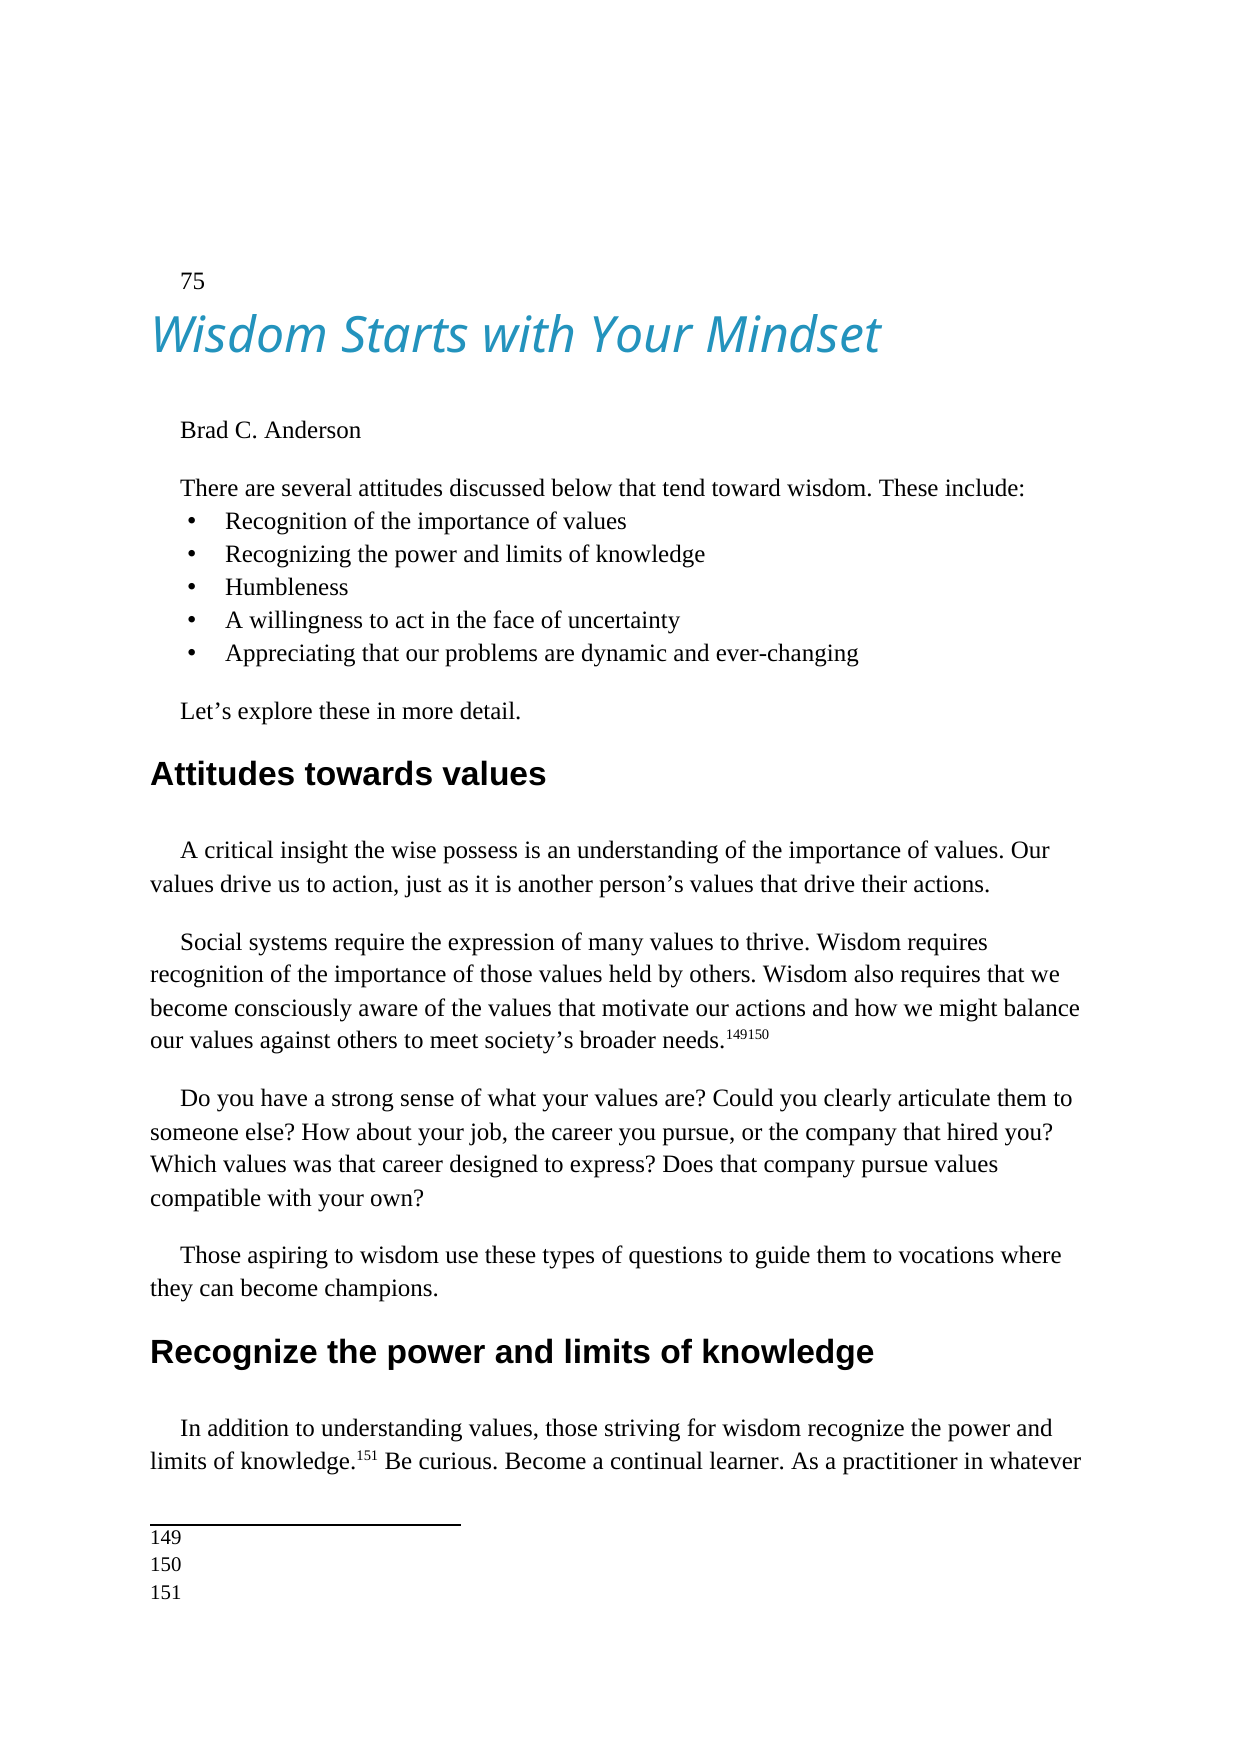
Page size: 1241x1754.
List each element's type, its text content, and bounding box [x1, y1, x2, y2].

text Let’s explore these in more detail. [150, 696, 1090, 724]
text Those aspiring to wisdom use these types of questions to guide them to vocations where they can become champions. [150, 1241, 1090, 1302]
list Appreciating that our problems are dynamic and ever-changing [187, 638, 1090, 667]
text In addition to understanding values, those striving for wisdom recognize the power and limits of knowledge. Be curious. Become a continual learner. As a practitioner in whatever [150, 1413, 1090, 1475]
list A willingness to act in the face of uncertainty [187, 605, 1090, 634]
text There are several attitudes discussed below that tend toward wisdom. These include: [150, 473, 1090, 502]
text A critical insight the wise possess is an understanding of the importance of values. Our values drive us to action, just as it is another person’s values that drive their actions. [150, 836, 1090, 897]
subtitle Wisdom Starts with Your Mindset [150, 299, 1090, 367]
list Recognition of the importance of values [187, 506, 1090, 534]
text Brad C. Anderson [150, 415, 1090, 444]
subtitle Attitudes towards values [150, 754, 1090, 792]
text 75 [150, 266, 1090, 295]
list Recognizing the power and limits of knowledge [187, 539, 1090, 568]
text Social systems require the expression of many values to thrive. Wisdom requires recognition of the importance of those values held by others. Wisdom also requires that we become consciously aware of the values that motivate our actions and how we might balance our values against others to meet society’s broader needs. [150, 927, 1090, 1054]
text Do you have a strong sense of what your values are? Could you clearly articulate them to someone else? How about your job, the career you pursue, or the company that hired you? Which values was that career designed to express? Does that company pursue values compatible with your own? [150, 1083, 1090, 1211]
list Humbleness [187, 572, 1090, 601]
subtitle Recognize the power and limits of knowledge [150, 1332, 1090, 1370]
